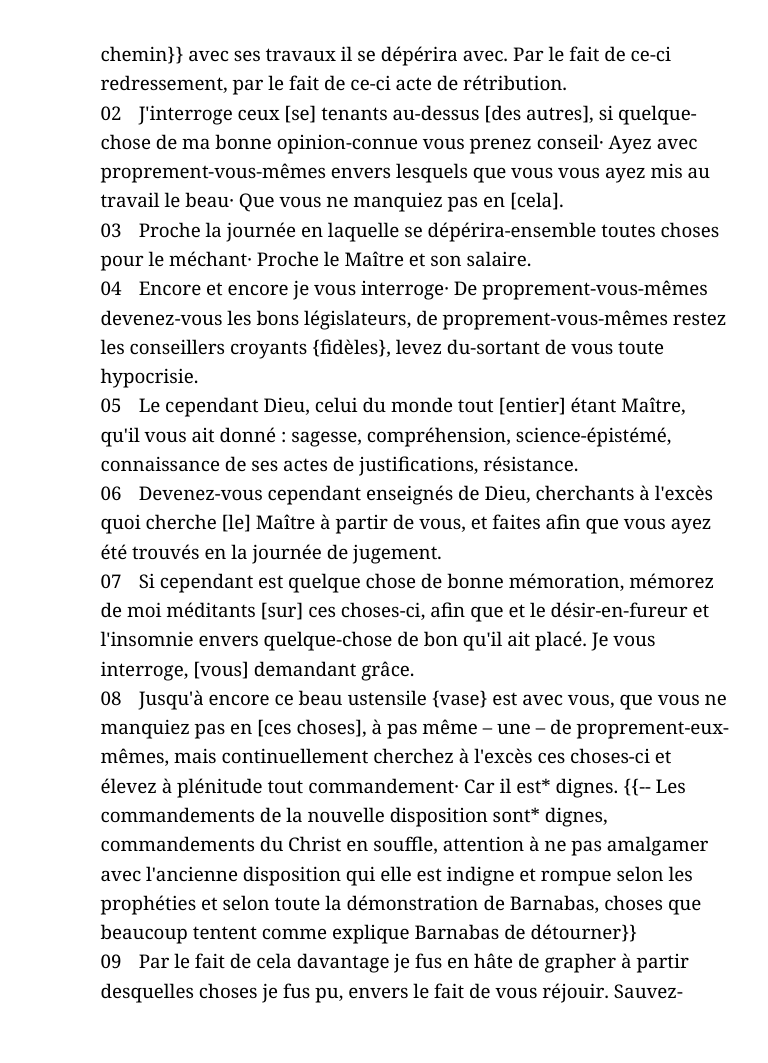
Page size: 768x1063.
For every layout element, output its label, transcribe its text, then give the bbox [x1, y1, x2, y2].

text chemin}} avec ses travaux il se dépérira avec. Par le fait de ce-ci redressement, par le fait de ce-ci acte de rétribution. 02 J'interroge ceux [se] tenants au-dessus [des autres], si quelque-chose de ma bonne opinion-connue vous prenez conseil· Ayez avec proprement-vous-mêmes envers lesquels que vous vous ayez mis au travail le beau· Que vous ne manquiez pas en [cela]. 03 Proche la journée en laquelle se dépérira-ensemble toutes choses pour le méchant· Proche le Maître et son salaire. 04 Encore et encore je vous interroge· De proprement-vous-mêmes devenez-vous les bons législateurs, de proprement-vous-mêmes restez les conseillers croyants {fidèles}, levez du-sortant de vous toute hypocrisie. 05 Le cependant Dieu, celui du monde tout [entier] étant Maître, qu'il vous ait donné : sagesse, compréhension, science-épistémé, connaissance de ses actes de justifications, résistance. 06 Devenez-vous cependant enseignés de Dieu, cherchants à l'excès quoi cherche [le] Maître à partir de vous, et faites afin que vous ayez été trouvés en la journée de jugement. 07 Si cependant est quelque chose de bonne mémoration, mémorez de moi méditants [sur] ces choses-ci, afin que et le désir-en-fureur et l'insomnie envers quelque-chose de bon qu'il ait placé. Je vous interroge, [vous] demandant grâce. 08 Jusqu'à encore ce beau ustensile {vase} est avec vous, que vous ne manquiez pas en [ces choses], à pas même – une – de proprement-eux-mêmes, mais continuellement cherchez à l'excès ces choses-ci et élevez à plénitude tout commandement· Car il est* dignes. {{-- Les commandements de la nouvelle disposition sont* dignes, commandements du Christ en souffle, attention à ne pas amalgamer avec l'ancienne disposition qui elle est indigne et rompue selon les prophéties et selon toute la démonstration de Barnabas, choses que beaucoup tentent comme explique Barnabas de détourner}} 09 Par le fait de cela davantage je fus en hâte de grapher à partir desquelles choses je fus pu, envers le fait de vous réjouir. Sauvez- [100, 41, 729, 1003]
